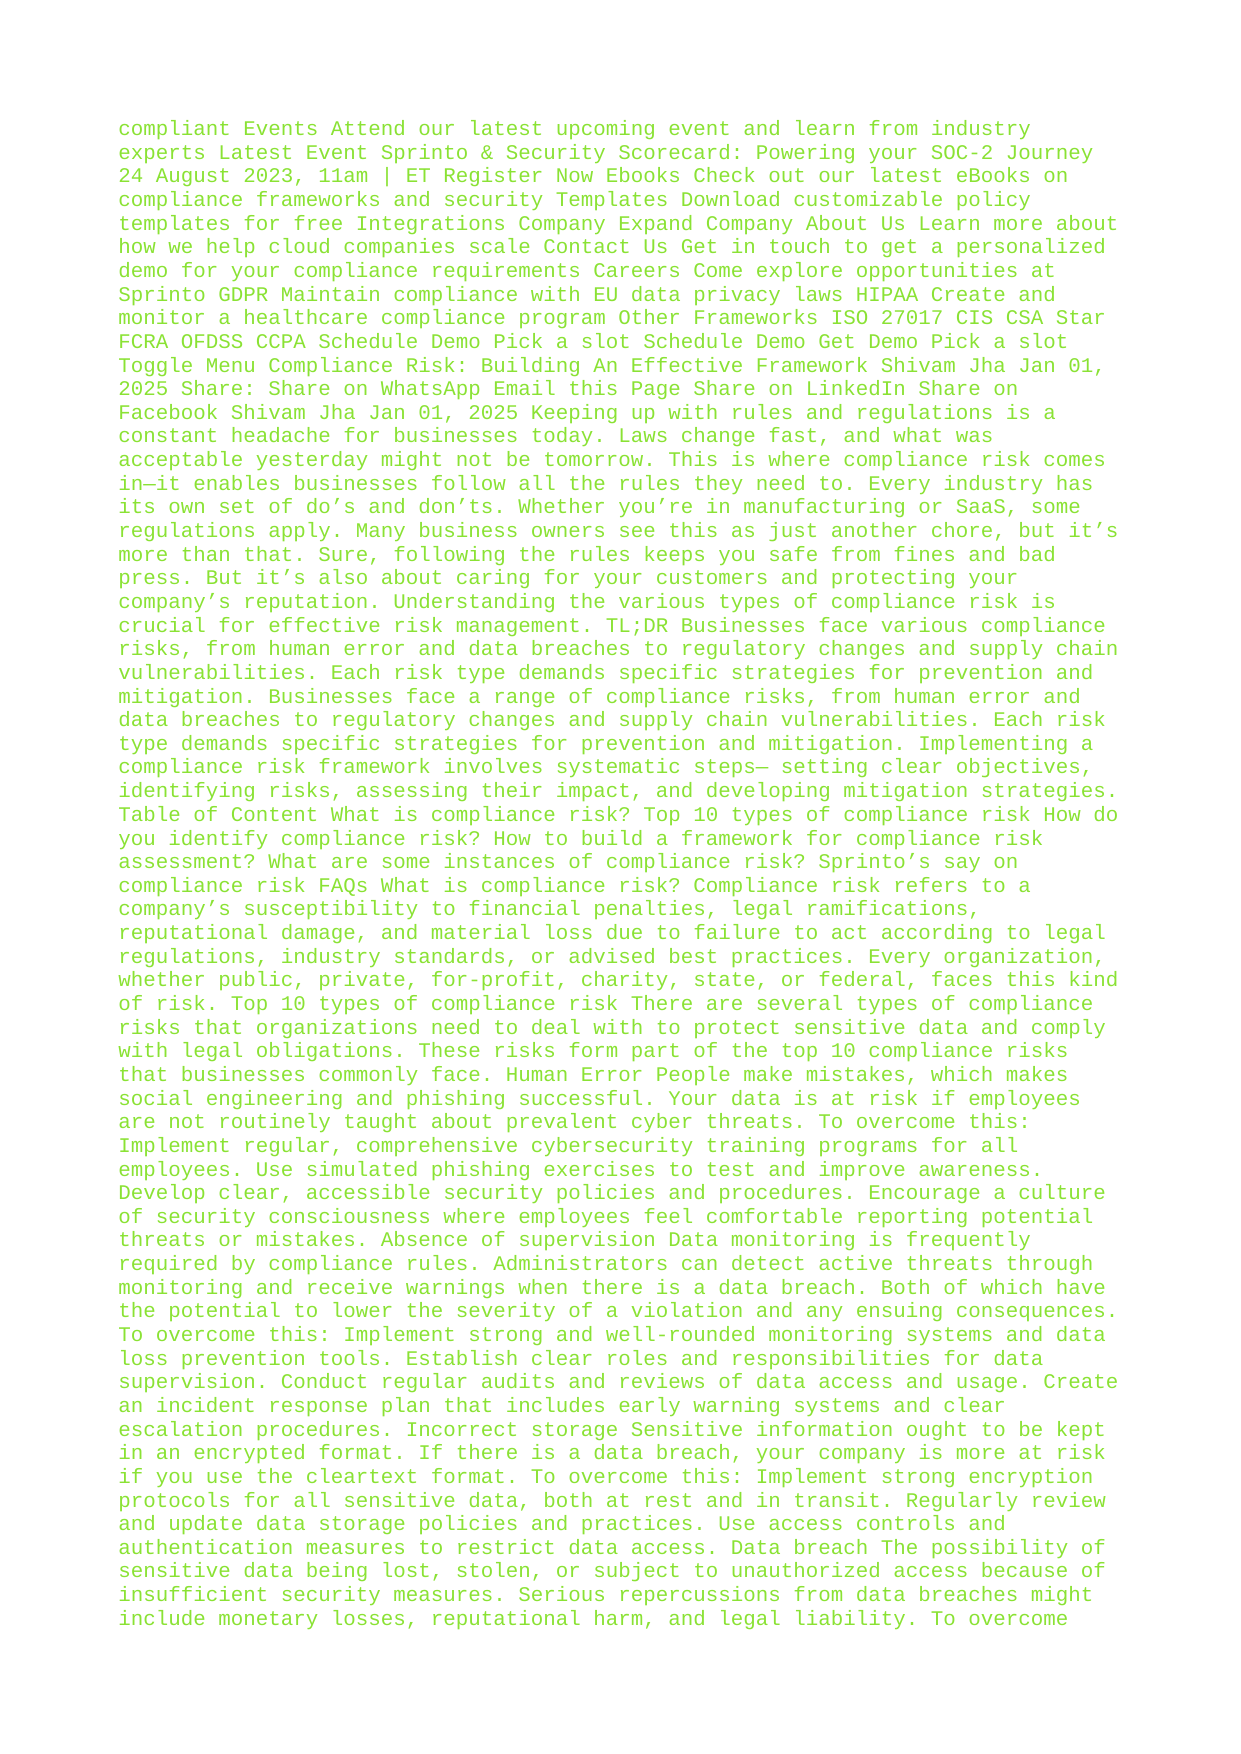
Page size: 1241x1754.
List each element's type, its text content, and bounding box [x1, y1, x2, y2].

text compliant Events Attend our latest upcoming event and learn from industry experts Latest Event Sprinto & Security Scorecard: Powering your SOC-2 Journey 24 August 2023, 11am | ET Register Now Ebooks Check out our latest eBooks on compliance frameworks and security Templates Download customizable policy templates for free Integrations Company Expand Company About Us Learn more about how we help cloud companies scale Contact Us Get in touch to get a personalized demo for your compliance requirements Careers Come explore opportunities at Sprinto GDPR Maintain compliance with EU data privacy laws HIPAA Create and monitor a healthcare compliance program Other Frameworks ISO 27017 CIS CSA Star FCRA OFDSS CCPA Schedule Demo Pick a slot Schedule Demo Get Demo Pick a slot Toggle Menu Compliance Risk: Building An Effective Framework Shivam Jha Jan 01, 2025 Share: Share on WhatsApp Email this Page Share on LinkedIn Share on Facebook Shivam Jha Jan 01, 2025 Keeping up with rules and regulations is a constant headache for businesses today. Laws change fast, and what was acceptable yesterday might not be tomorrow. This is where compliance risk comes in—it enables businesses follow all the rules they need to. Every industry has its own set of do’s and don’ts. Whether you’re in manufacturing or SaaS, some regulations apply. Many business owners see this as just another chore, but it’s more than that. Sure, following the rules keeps you safe from fines and bad press. But it’s also about caring for your customers and protecting your company’s reputation. Understanding the various types of compliance risk is crucial for effective risk management. TL;DR Businesses face various compliance risks, from human error and data breaches to regulatory changes and supply chain vulnerabilities. Each risk type demands specific strategies for prevention and mitigation. Businesses face a range of compliance risks, from human error and data breaches to regulatory changes and supply chain vulnerabilities. Each risk type demands specific strategies for prevention and mitigation. Implementing a compliance risk framework involves systematic steps— setting clear objectives, identifying risks, assessing their impact, and developing mitigation strategies. Table of Content What is compliance risk? Top 10 types of compliance risk How do you identify compliance risk? How to build a framework for compliance risk assessment? What are some instances of compliance risk? Sprinto’s say on compliance risk FAQs What is compliance risk? Compliance risk refers to a company’s susceptibility to financial penalties, legal ramifications, reputational damage, and material loss due to failure to act according to legal regulations, industry standards, or advised best practices. Every organization, whether public, private, for-profit, charity, state, or federal, faces this kind of risk. Top 10 types of compliance risk There are several types of compliance risks that organizations need to deal with to protect sensitive data and comply with legal obligations. These risks form part of the top 10 compliance risks that businesses commonly face. Human Error People make mistakes, which makes social engineering and phishing successful. Your data is at risk if employees are not routinely taught about prevalent cyber threats. To overcome this: Implement regular, comprehensive cybersecurity training programs for all employees. Use simulated phishing exercises to test and improve awareness. Develop clear, accessible security policies and procedures. Encourage a culture of security consciousness where employees feel comfortable reporting potential threats or mistakes. Absence of supervision Data monitoring is frequently required by compliance rules. Administrators can detect active threats through monitoring and receive warnings when there is a data breach. Both of which have the potential to lower the severity of a violation and any ensuing consequences. To overcome this: Implement strong and well-rounded monitoring systems and data loss prevention tools. Establish clear roles and responsibilities for data supervision. Conduct regular audits and reviews of data access and usage. Create an incident response plan that includes early warning systems and clear escalation procedures. Incorrect storage Sensitive information ought to be kept in an encrypted format. If there is a data breach, your company is more at risk if you use the cleartext format. To overcome this: Implement strong encryption protocols for all sensitive data, both at rest and in transit. Regularly review and update data storage policies and practices. Use access controls and authentication measures to restrict data access. Data breach The possibility of sensitive data being lost, stolen, or subject to unauthorized access because of insufficient security measures. Serious repercussions from data breaches might include monetary losses, reputational harm, and legal liability. To overcome [118, 118, 1122, 1631]
